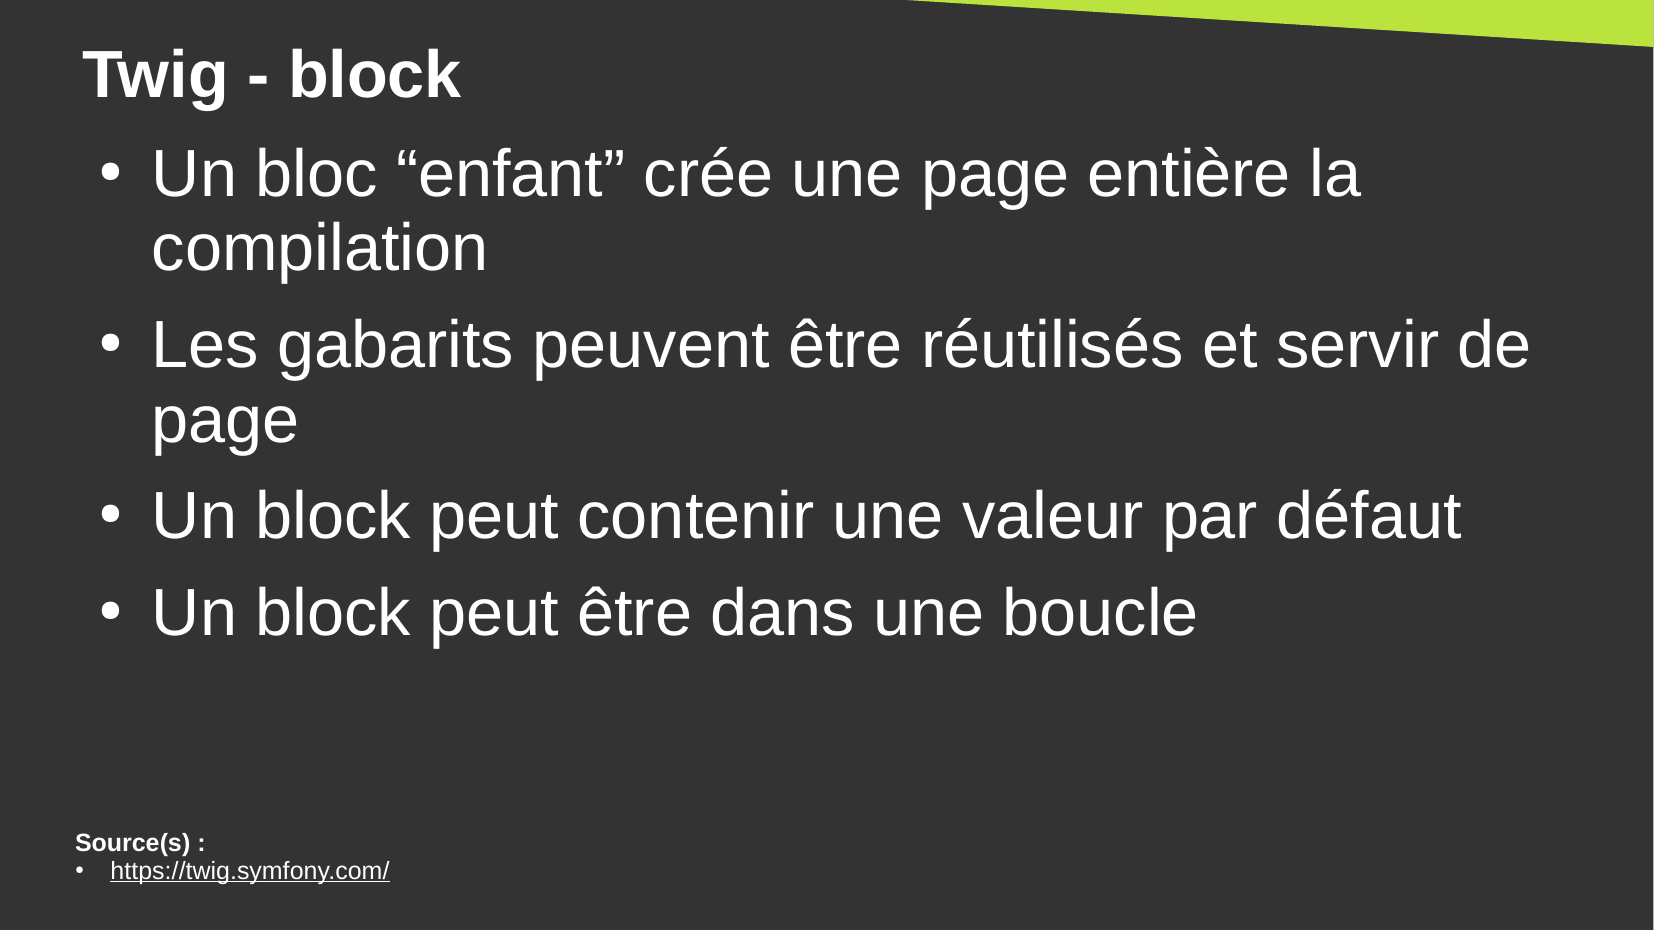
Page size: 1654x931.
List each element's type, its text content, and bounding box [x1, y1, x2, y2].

text_box Source(s) : https://twig.symfony.com/ [60, 821, 1546, 931]
list Un bloc “enfant” crée une page entière la compilation Les gabarits peuvent être réutilisés et servir de page Un block peut contenir une valeur par défaut Un block peut être dans une boucle [80, 135, 1620, 739]
text_box [906, 0, 1654, 47]
title Twig - block [82, 37, 1571, 112]
